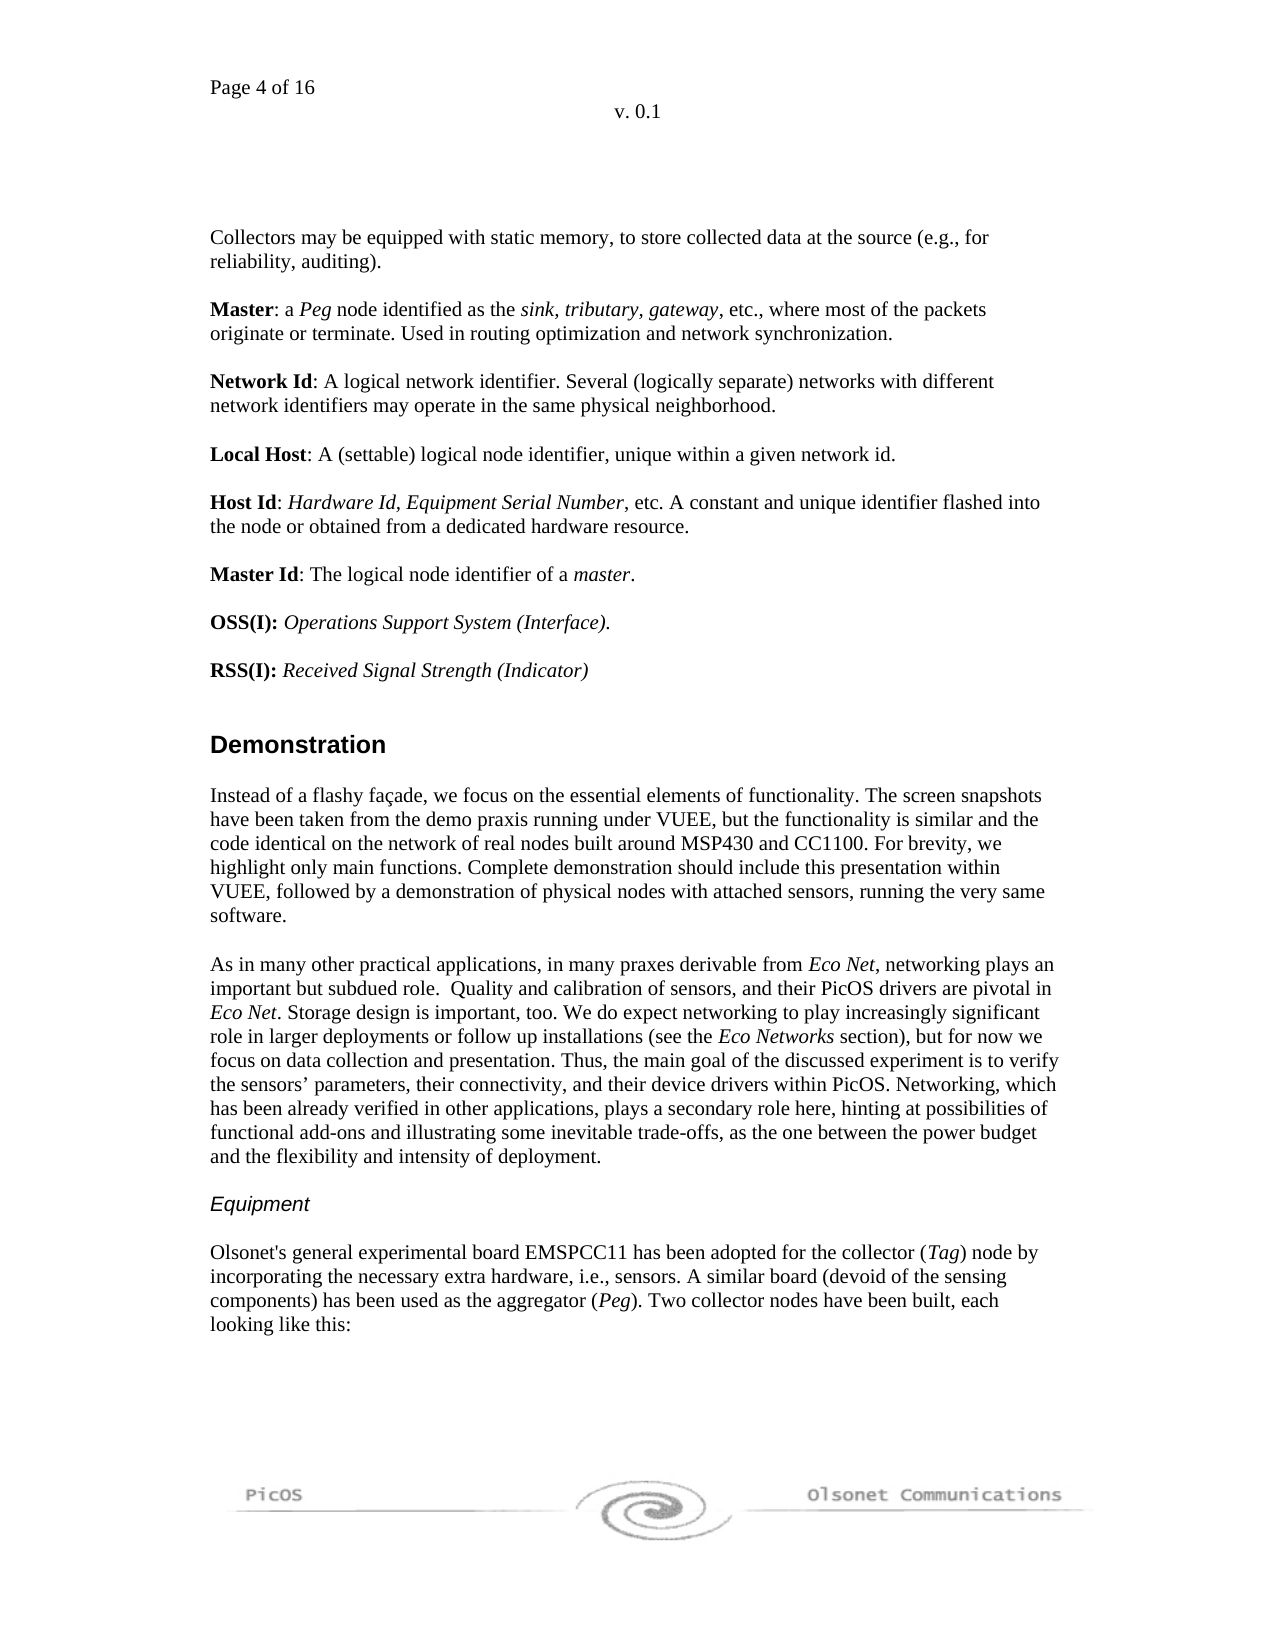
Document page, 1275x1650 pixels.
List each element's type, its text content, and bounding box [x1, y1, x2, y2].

text Olsonet's general experimental board EMSPCC11 has been adopted for the collector (Tag) node by incorporating the necessary extra hardware, i.e., sensors. A similar board (devoid of the sensing components) has been used as the aggregator (Peg). Two collector nodes have been built, each looking like this: [210, 1240, 1065, 1336]
picture [226, 1464, 1094, 1566]
text Master Id: The logical node identifier of a master. [210, 562, 1065, 586]
text As in many other practical applications, in many praxes derivable from Eco Net, networking plays an important but subdued role. Quality and calibration of sensors, and their PicOS drivers are pivotal in Eco Net. Storage design is important, too. We do expect networking to play increasingly significant role in larger deployments or follow up installations (see the Eco Networks section), but for now we focus on data collection and presentation. Thus, the main goal of the discussed experiment is to verify the sensors’ parameters, their connectivity, and their device drivers within PicOS. Networking, which has been already verified in other applications, plays a secondary role here, hinting at possibilities of functional add-ons and illustrating some inevitable trade-offs, as the one between the power budget and the flexibility and intensity of deployment. [210, 952, 1065, 1168]
text OSS(I): Operations Support System (Interface). [210, 610, 1065, 634]
text RSS(I): Received Signal Strength (Indicator) [210, 658, 1065, 682]
text Host Id: Hardware Id, Equipment Serial Number, etc. A constant and unique identifier flashed into the node or obtained from a dedicated hardware resource. [210, 490, 1065, 538]
subtitle Demonstration [210, 730, 1065, 759]
text Master: a Peg node identified as the sink, tributary, gateway, etc., where most of the packets originate or terminate. Used in routing optimization and network synchronization. [210, 297, 1065, 345]
text Network Id: A logical network identifier. Several (logically separate) networks with different network identifiers may operate in the same physical neighborhood. [210, 369, 1065, 417]
text Collectors may be equipped with static memory, to store collected data at the source (e.g., for reliability, auditing). [210, 225, 1065, 273]
text Instead of a flashy façade, we focus on the essential elements of functionality. The screen snapshots have been taken from the demo praxis running under VUEE, but the functionality is similar and the code identical on the network of real nodes built around MSP430 and CC1100. For brevity, we highlight only main functions. Complete demonstration should include this presentation within VUEE, followed by a demonstration of physical nodes with attached sensors, running the very same software. [210, 783, 1065, 927]
text Local Host: A (settable) logical node identifier, unique within a given network id. [210, 442, 1065, 466]
subtitle Equipment [210, 1192, 1065, 1216]
